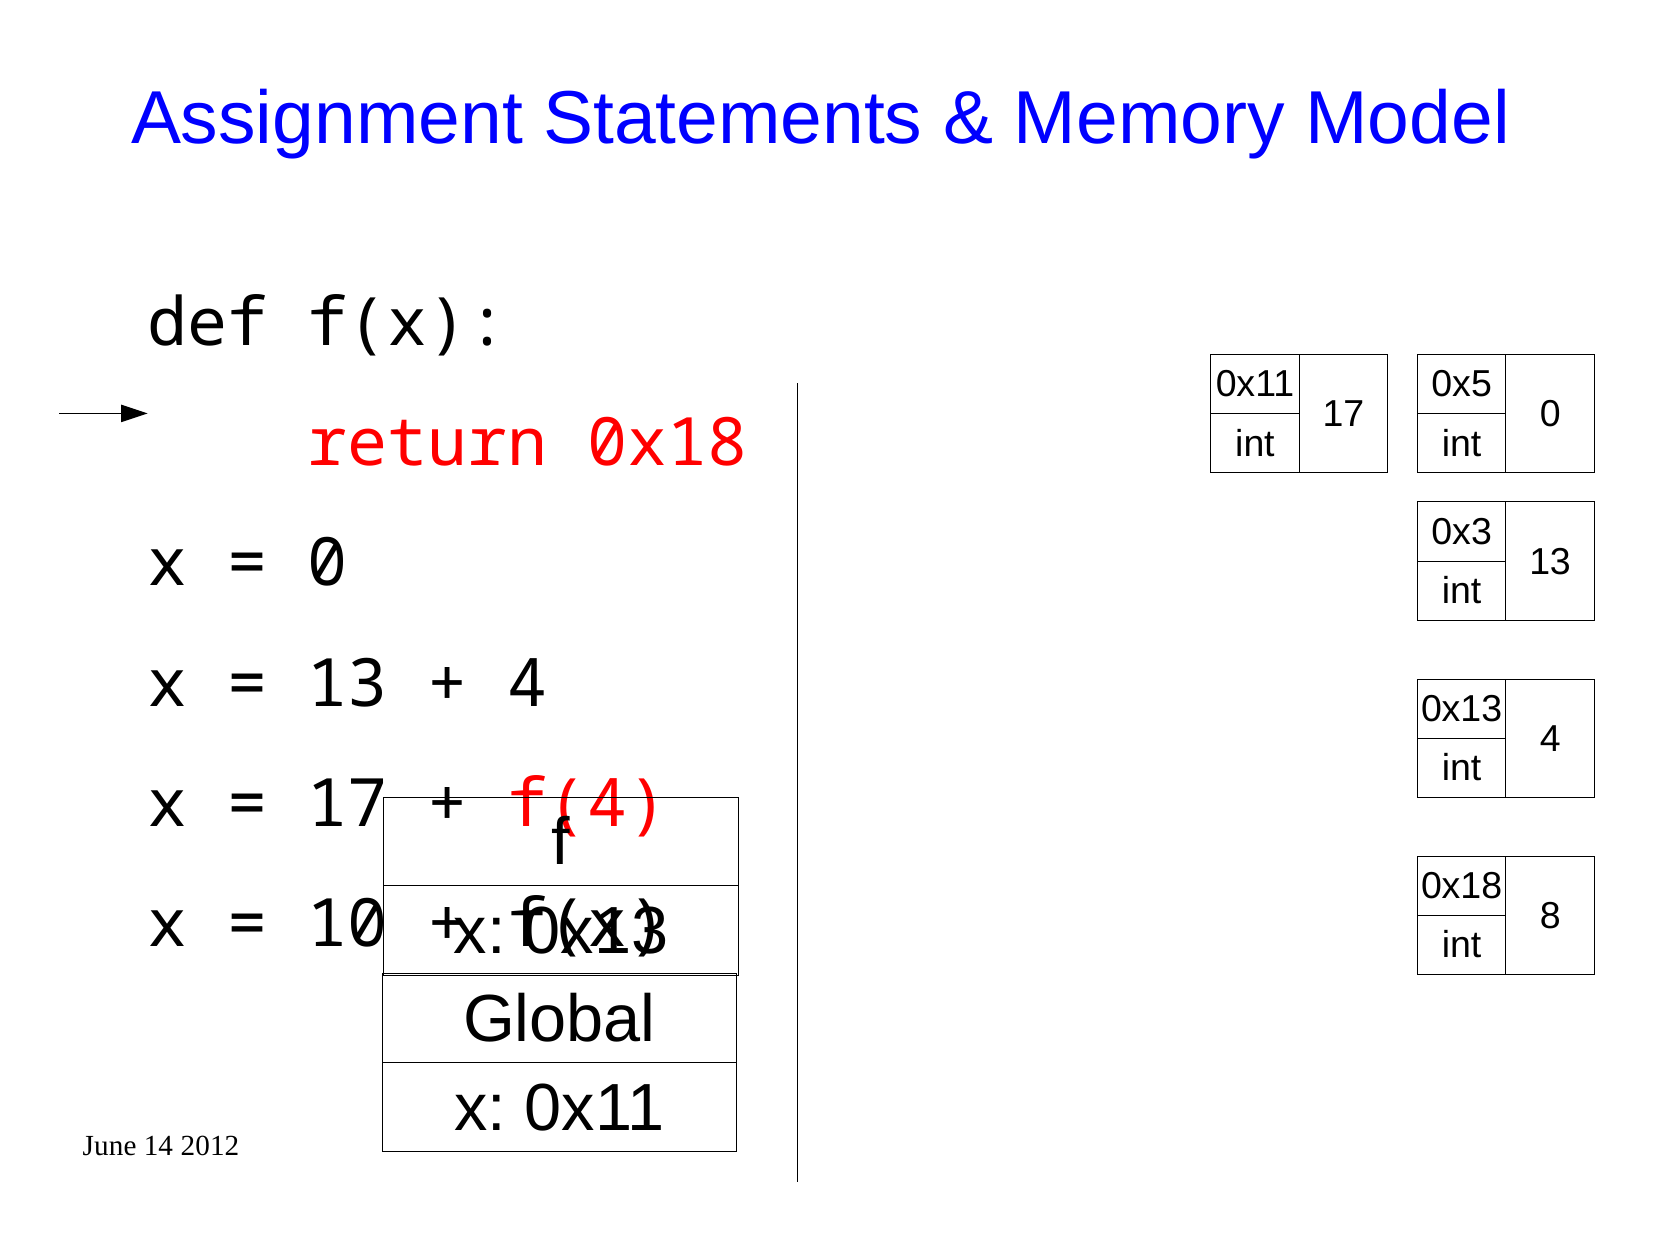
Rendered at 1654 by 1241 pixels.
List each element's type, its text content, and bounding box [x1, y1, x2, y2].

text_box 13 [1505, 501, 1595, 621]
text_box 0x5 [1417, 354, 1505, 414]
text_box x: 0x11 [382, 1062, 737, 1152]
text_box 0x13 [1417, 679, 1505, 739]
text_box 0x3 [1417, 501, 1505, 562]
text_box x: 0x13 [383, 885, 739, 976]
text_box int [1417, 414, 1505, 473]
text_box int [1417, 916, 1505, 975]
text_box 4 [1505, 679, 1595, 798]
text_box 0x11 [1210, 354, 1299, 414]
text_box 8 [1505, 856, 1595, 975]
list def f(x): return 0x18 x = 0 x = 13 + 4 x = 17 + f(4) x = 10 + f(x) [76, 274, 1506, 822]
text_box int [1417, 562, 1505, 621]
title Assignment Statements & Memory Model [76, 58, 1565, 178]
text_box int [1210, 414, 1299, 473]
text_box Global [382, 973, 737, 1062]
text_box int [1417, 739, 1505, 798]
text_box 17 [1299, 354, 1388, 473]
text_box 0x18 [1417, 856, 1505, 916]
text_box 0 [1505, 354, 1595, 473]
text_box f [383, 797, 739, 885]
